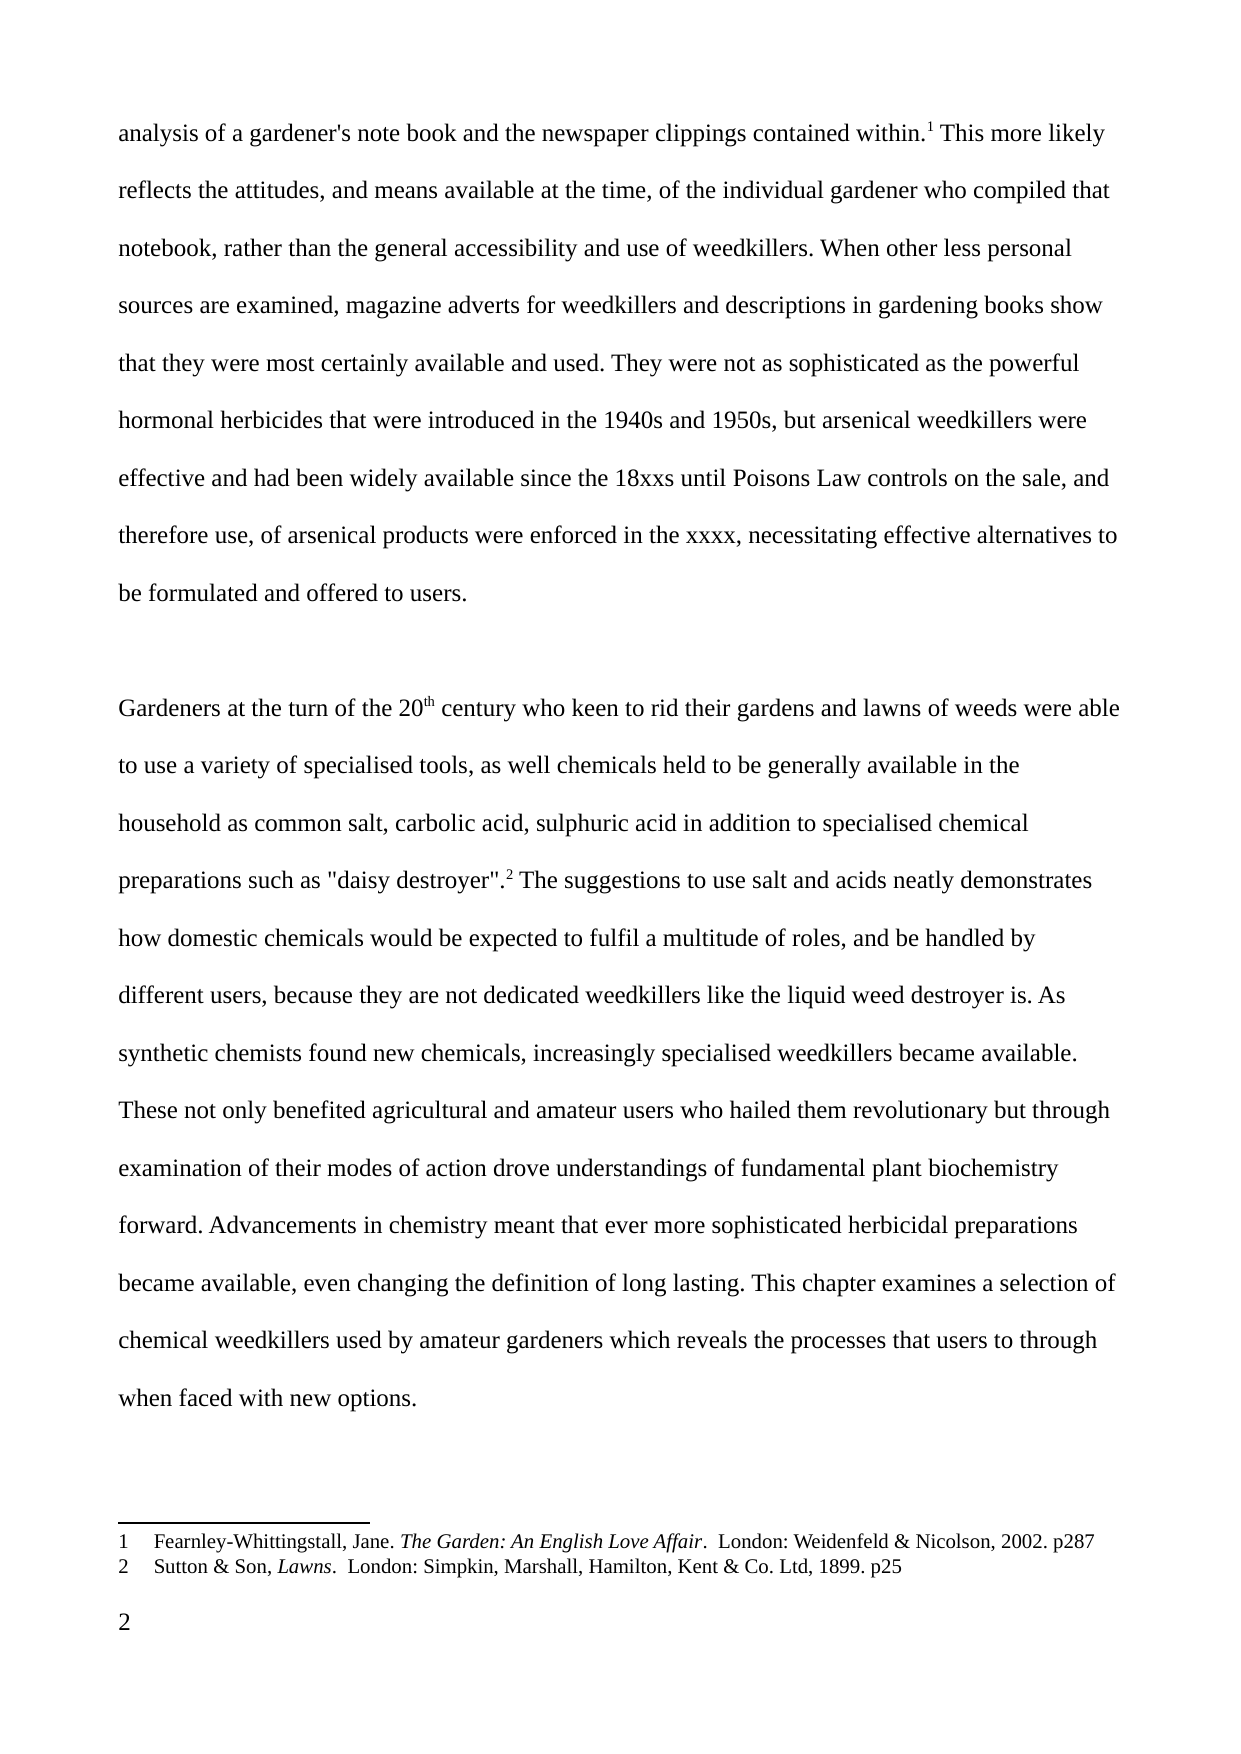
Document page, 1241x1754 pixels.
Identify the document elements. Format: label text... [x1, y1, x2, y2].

text analysis of a gardener's note book and the newspaper clippings contained within. This more likely reflects the attitudes, and means available at the time, of the individual gardener who compiled that notebook, rather than the general accessibility and use of weedkillers. When other less personal sources are examined, magazine adverts for weedkillers and descriptions in gardening books show that they were most certainly available and used. They were not as sophisticated as the powerful hormonal herbicides that were introduced in the 1940s and 1950s, but arsenical weedkillers were effective and had been widely available since the 18xxs until Poisons Law controls on the sale, and therefore use, of arsenical products were enforced in the xxxx, necessitating effective alternatives to be formulated and offered to users. [118, 118, 1122, 607]
text Sutton & Son, Lawns. London: Simpkin, Marshall, Hamilton, Kent & Co. Ltd, 1899. p25 [118, 1553, 1122, 1578]
text Gardeners at the turn of the 20th century who keen to rid their gardens and lawns of weeds were able to use a variety of specialised tools, as well chemicals held to be generally available in the household as common salt, carbolic acid, sulphuric acid in addition to specialised chemical preparations such as "daisy destroyer". The suggestions to use salt and acids neatly demonstrates how domestic chemicals would be expected to fulfil a multitude of roles, and be handled by different users, because they are not dedicated weedkillers like the liquid weed destroyer is. As synthetic chemists found new chemicals, increasingly specialised weedkillers became available. These not only benefited agricultural and amateur users who hailed them revolutionary but through examination of their modes of action drove understandings of fundamental plant biochemistry forward. Advancements in chemistry meant that ever more sophisticated herbicidal preparations became available, even changing the definition of long lasting. This chapter examines a selection of chemical weedkillers used by amateur gardeners which reveals the processes that users to through when faced with new options. [118, 693, 1122, 1412]
text Fearnley-Whittingstall, Jane. The Garden: An English Love Affair. London: Weidenfeld & Nicolson, 2002. p287 [118, 1529, 1122, 1553]
